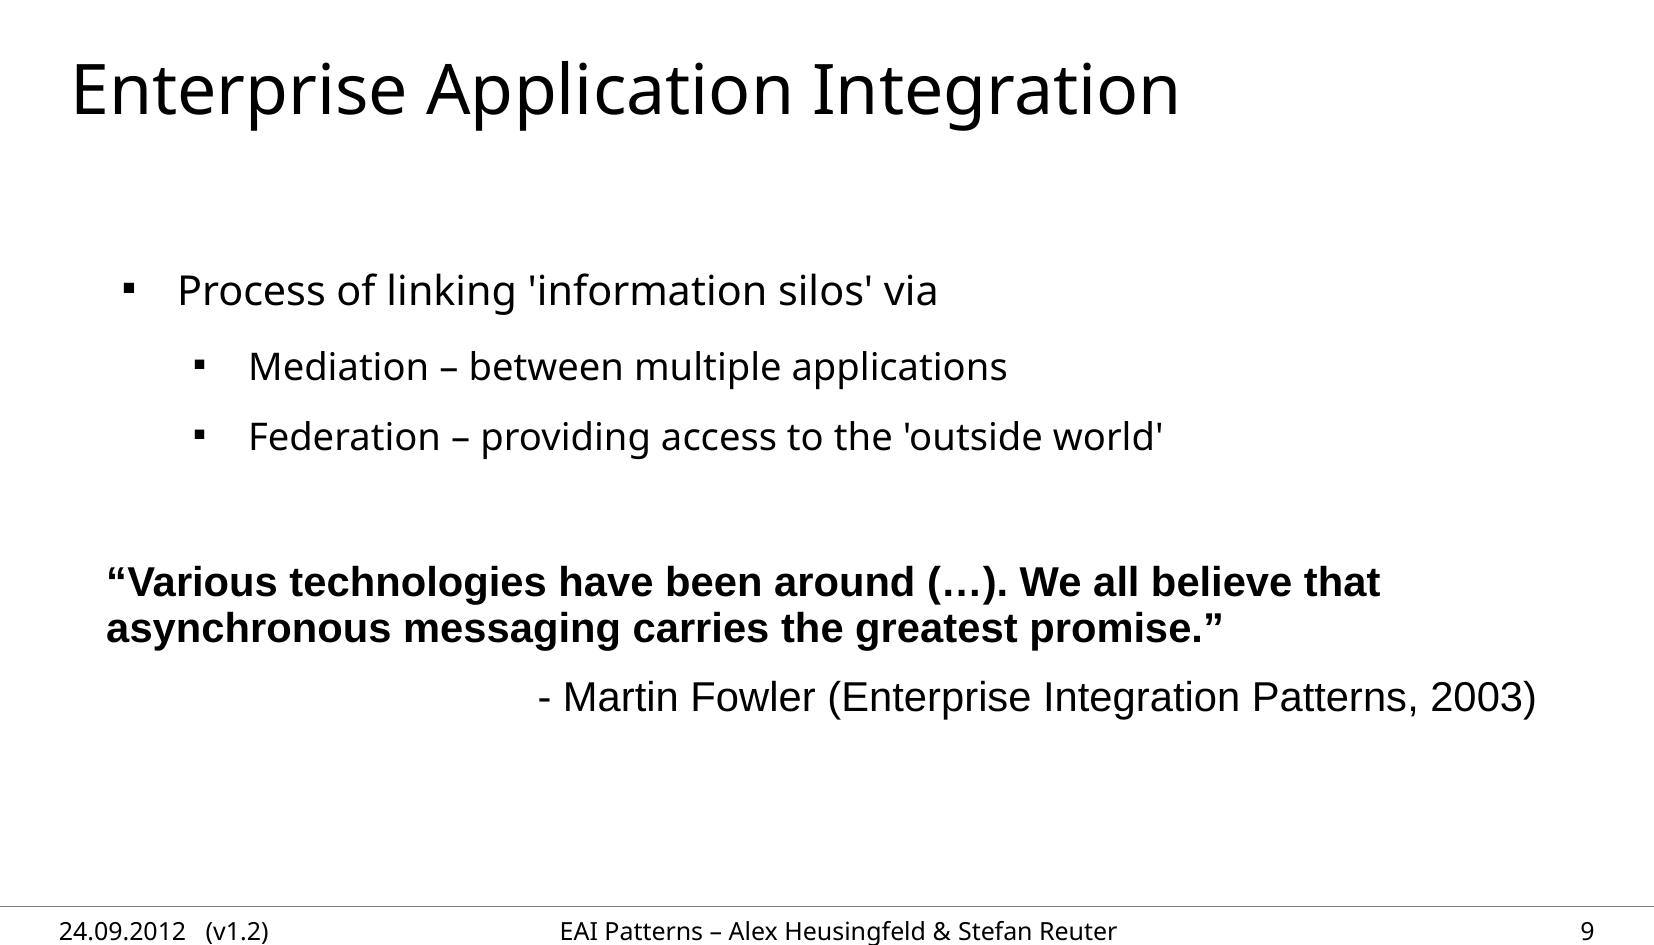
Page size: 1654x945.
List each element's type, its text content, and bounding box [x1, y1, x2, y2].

list Process of linking 'information silos' via Mediation – between multiple applications Federation – providing access to the 'outside world' “Various technologies have been around (…). We all believe that asynchronous messaging carries the greatest promise.” - Martin Fowler (Enterprise Integration Patterns, 2003) [106, 260, 1538, 809]
title Enterprise Application Integration [70, 17, 1583, 158]
